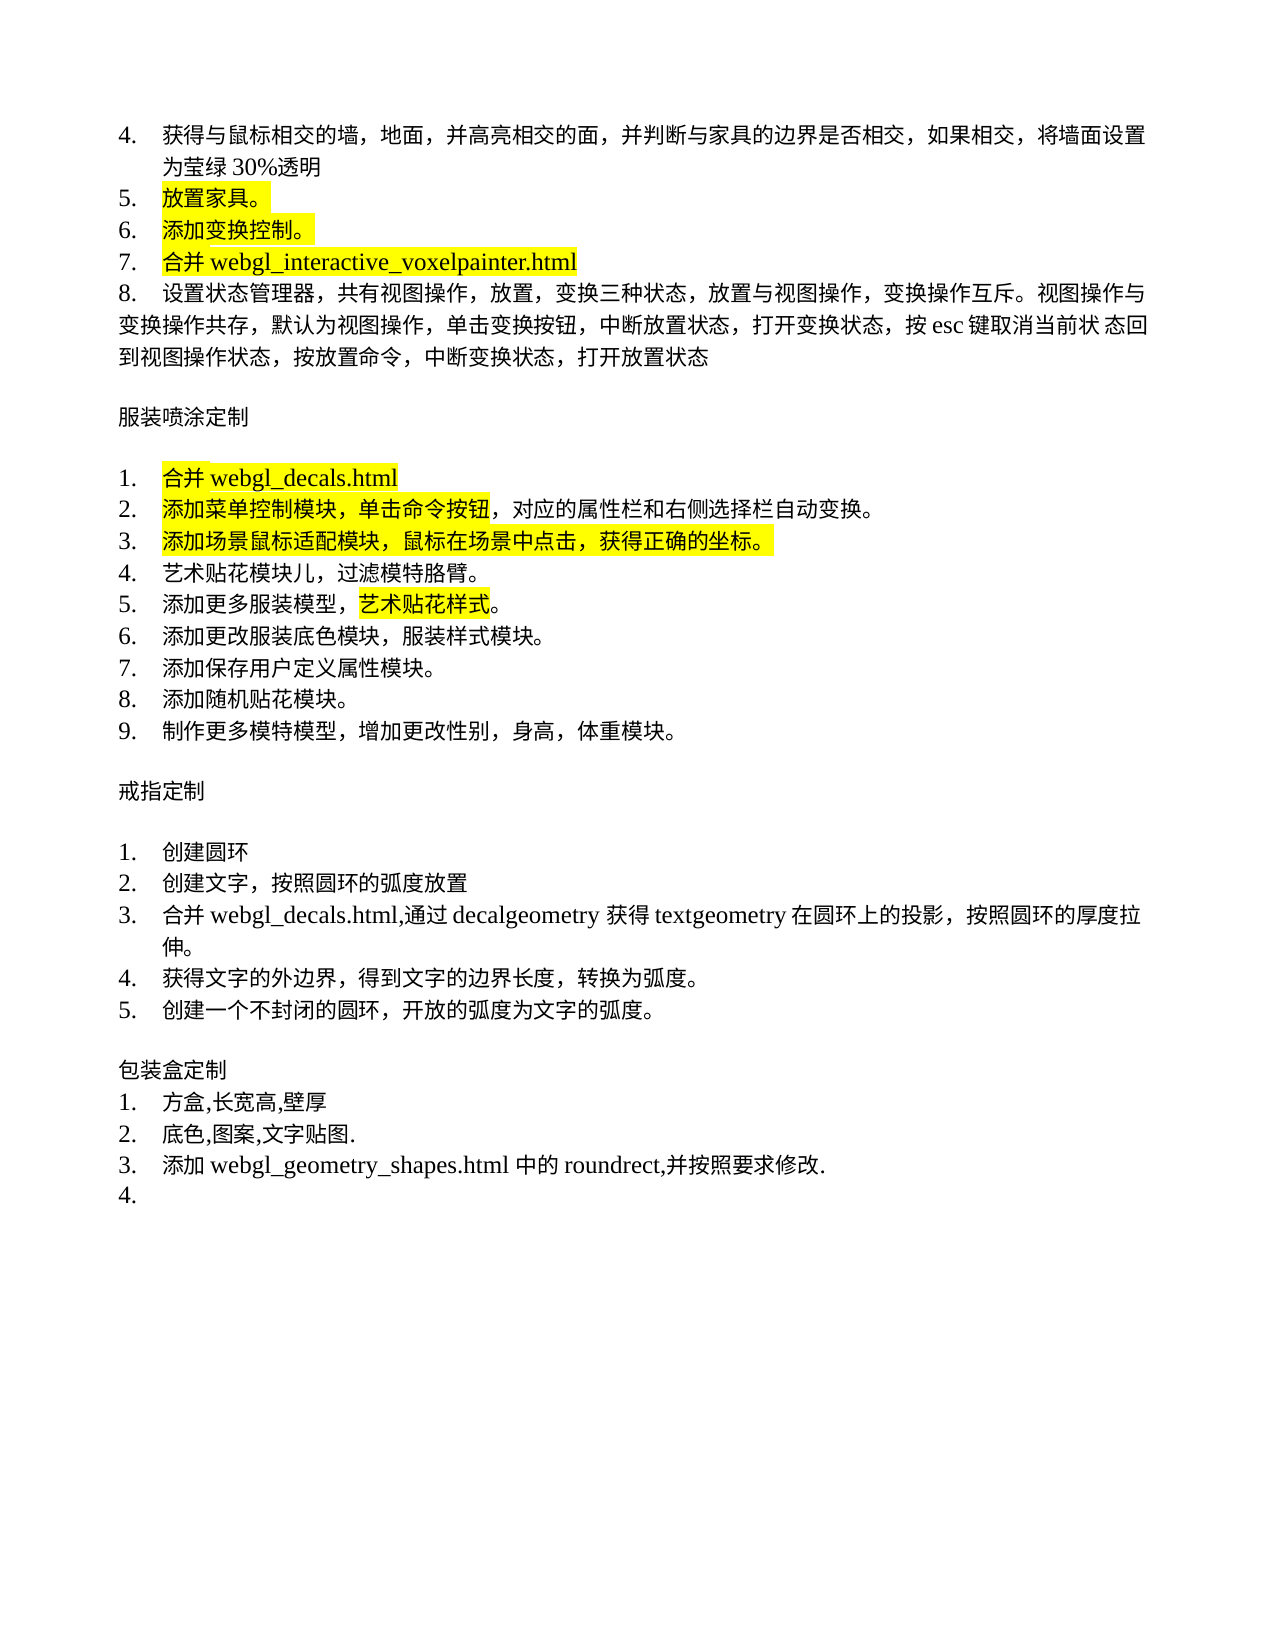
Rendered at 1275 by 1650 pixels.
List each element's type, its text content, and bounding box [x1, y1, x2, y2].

text 7. 合并webgl_interactive_voxelpainter.html [118, 245, 1157, 276]
text 戒指定制 [118, 774, 1157, 806]
text 2. 底色,图案,文字贴图. [118, 1117, 1157, 1148]
text 8. 添加随机贴花模块。 [118, 682, 1157, 714]
text 1. 合并webgl_decals.html [118, 461, 1157, 492]
text 8. 设置状态管理器，共有视图操作，放置，变换三种状态，放置与视图操作，变换操作互斥。视图操作与 变换操作共存，默认为视图操作，单击变换按钮，中断放置状态，打开变换状态，按esc键取消当前状 态回到视图操作状态，按放置命令，中断变换状态，打开放置状态 [118, 276, 1157, 371]
text 1. 方盒,长宽高,壁厚 [118, 1085, 1157, 1117]
text 5. 创建一个不封闭的圆环，开放的弧度为文字的弧度。 [118, 993, 1157, 1025]
text 3. 合并webgl_decals.html,通过decalgeometry 获得 textgeometry在圆环上的投影，按照圆环的厚度拉 伸。 [118, 898, 1157, 961]
text 5. 放置家具。 [118, 181, 1157, 213]
text 服装喷涂定制 [118, 400, 1157, 432]
text 3. 添加场景鼠标适配模块，鼠标在场景中点击，获得正确的坐标。 [118, 524, 1157, 556]
text 6. 添加变换控制。 [118, 213, 1157, 245]
text 4. [118, 1180, 1157, 1209]
text 6. 添加更改服装底色模块，服装样式模块。 [118, 619, 1157, 651]
text 4. 获得文字的外边界，得到文字的边界长度，转换为弧度。 [118, 961, 1157, 993]
text 4. 获得与鼠标相交的墙，地面，并高亮相交的面，并判断与家具的边界是否相交，如果相交，将墙面设置 为莹绿30%透明 [118, 118, 1157, 181]
text 包装盒定制 [118, 1053, 1157, 1085]
text 5. 添加更多服装模型，艺术贴花样式。 [118, 587, 1157, 619]
text 2. 创建文字，按照圆环的弧度放置 [118, 866, 1157, 898]
text 3. 添加webgl_geometry_shapes.html 中的 roundrect,并按照要求修改. [118, 1148, 1157, 1180]
text 2. 添加菜单控制模块，单击命令按钮，对应的属性栏和右侧选择栏自动变换。 [118, 492, 1157, 524]
text 1. 创建圆环 [118, 835, 1157, 866]
text 9. 制作更多模特模型，增加更改性别，身高，体重模块。 [118, 714, 1157, 746]
text 7. 添加保存用户定义属性模块。 [118, 651, 1157, 682]
text 4. 艺术贴花模块儿，过滤模特胳臂。 [118, 556, 1157, 587]
